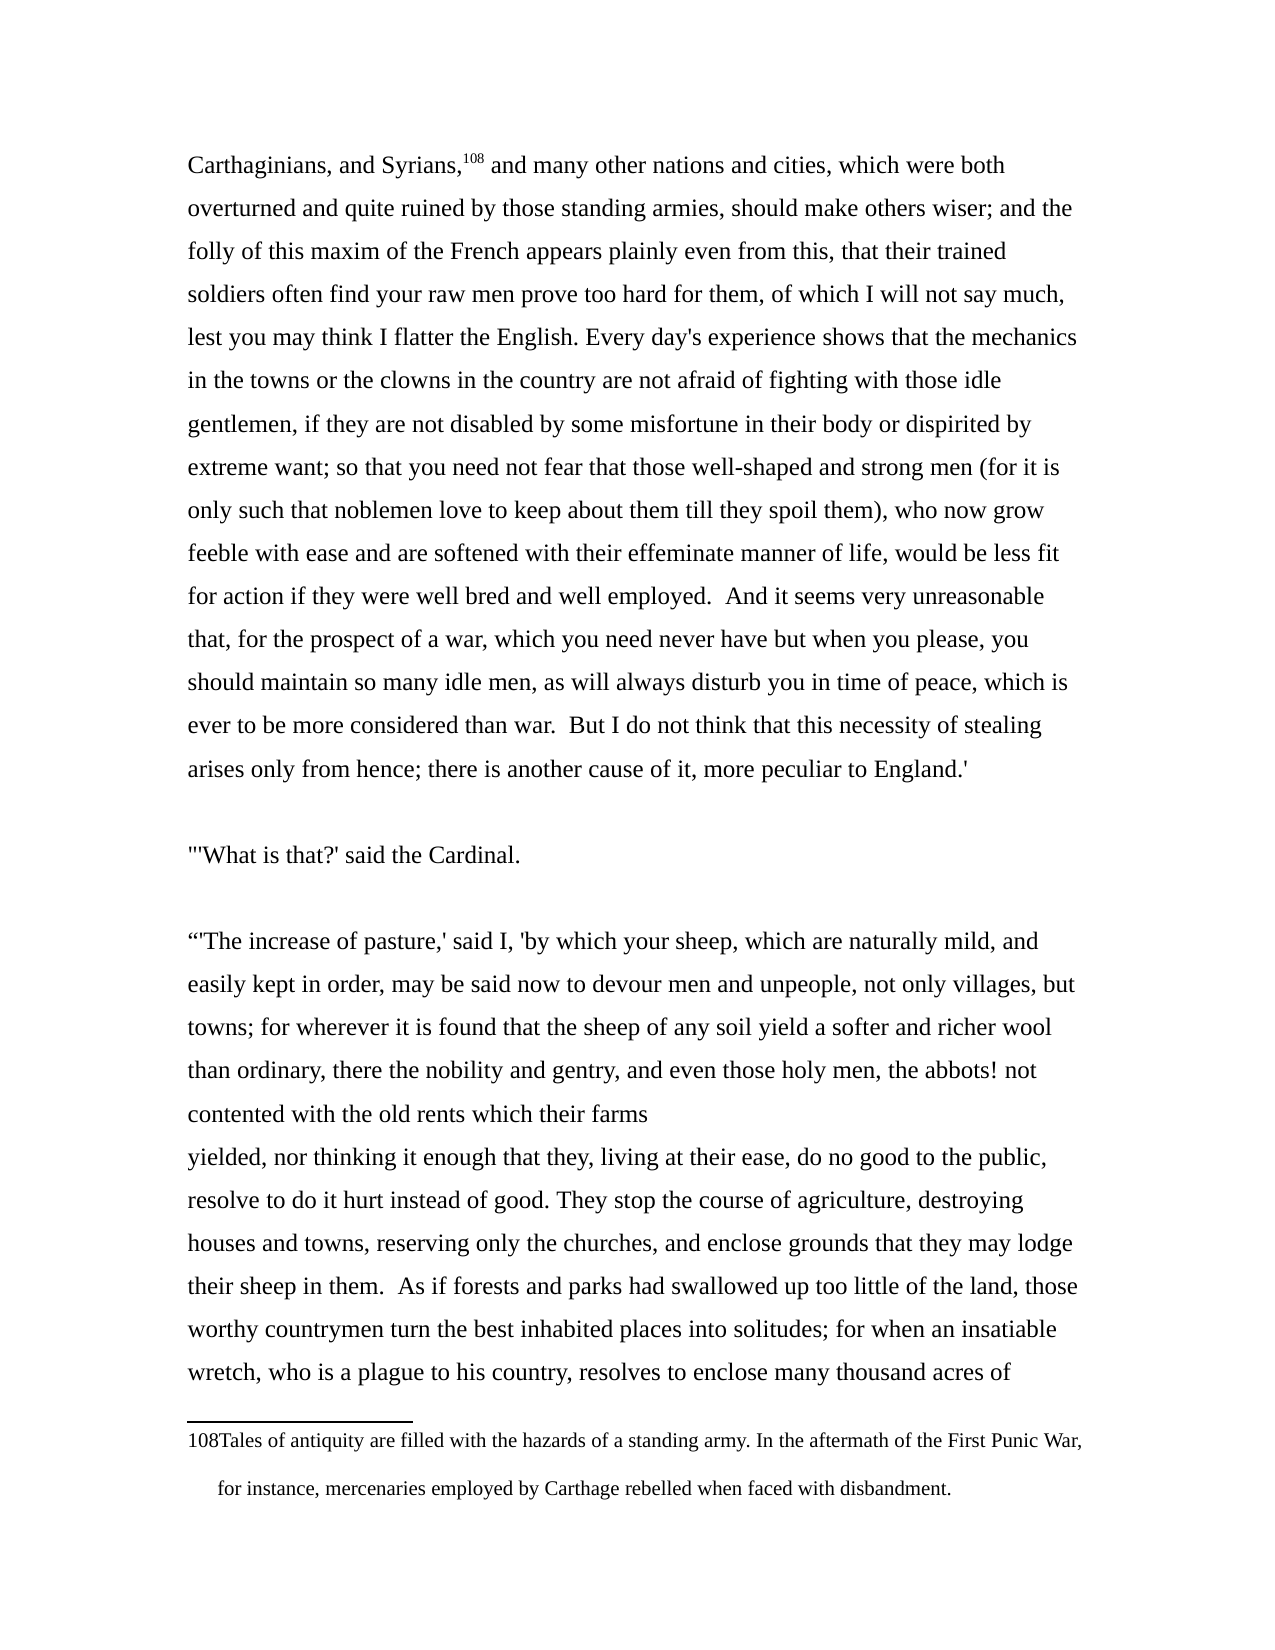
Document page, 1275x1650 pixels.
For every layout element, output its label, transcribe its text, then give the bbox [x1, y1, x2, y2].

text “'The increase of pasture,' said I, 'by which your sheep, which are naturally mild, and easily kept in order, may be said now to devour men and unpeople, not only villages, but towns; for wherever it is found that the sheep of any soil yield a softer and richer wool than ordinary, there the nobility and gentry, and even those holy men, the abbots! not contented with the old rents which their farms [187, 926, 1087, 1127]
text "'What is that?' said the Cardinal. [187, 840, 1087, 869]
text Carthaginians, and Syrians, and many other nations and cities, which were both overturned and quite ruined by those standing armies, should make others wiser; and the folly of this maxim of the French appears plainly even from this, that their trained soldiers often find your raw men prove too hard for them, of which I will not say much, lest you may think I flatter the English. Every day's experience shows that the mechanics in the towns or the clowns in the country are not afraid of fighting with those idle gentlemen, if they are not disabled by some misfortune in their body or dispirited by extreme want; so that you need not fear that those well-shaped and strong men (for it is only such that noblemen love to keep about them till they spoil them), who now grow feeble with ease and are softened with their effeminate manner of life, would be less fit for action if they were well bred and well employed. And it seems very unreasonable that, for the prospect of a war, which you need never have but when you please, you should maintain so many idle men, as will always disturb you in time of peace, which is ever to be more considered than war. But I do not think that this necessity of stealing arises only from hence; there is another cause of it, more peculiar to England.' [187, 150, 1087, 782]
text yielded, nor thinking it enough that they, living at their ease, do no good to the public, resolve to do it hurt instead of good. They stop the course of agriculture, destroying houses and towns, reserving only the churches, and enclose grounds that they may lodge their sheep in them. As if forests and parks had swallowed up too little of the land, those worthy countrymen turn the best inhabited places into solitudes; for when an insatiable wretch, who is a plague to his country, resolves to enclose many thousand acres of [187, 1142, 1087, 1386]
text Tales of antiquity are filled with the hazards of a standing army. In the aftermath of the First Punic War, for instance, mercenaries employed by Carthage rebelled when faced with disbandment. [187, 1428, 1087, 1500]
